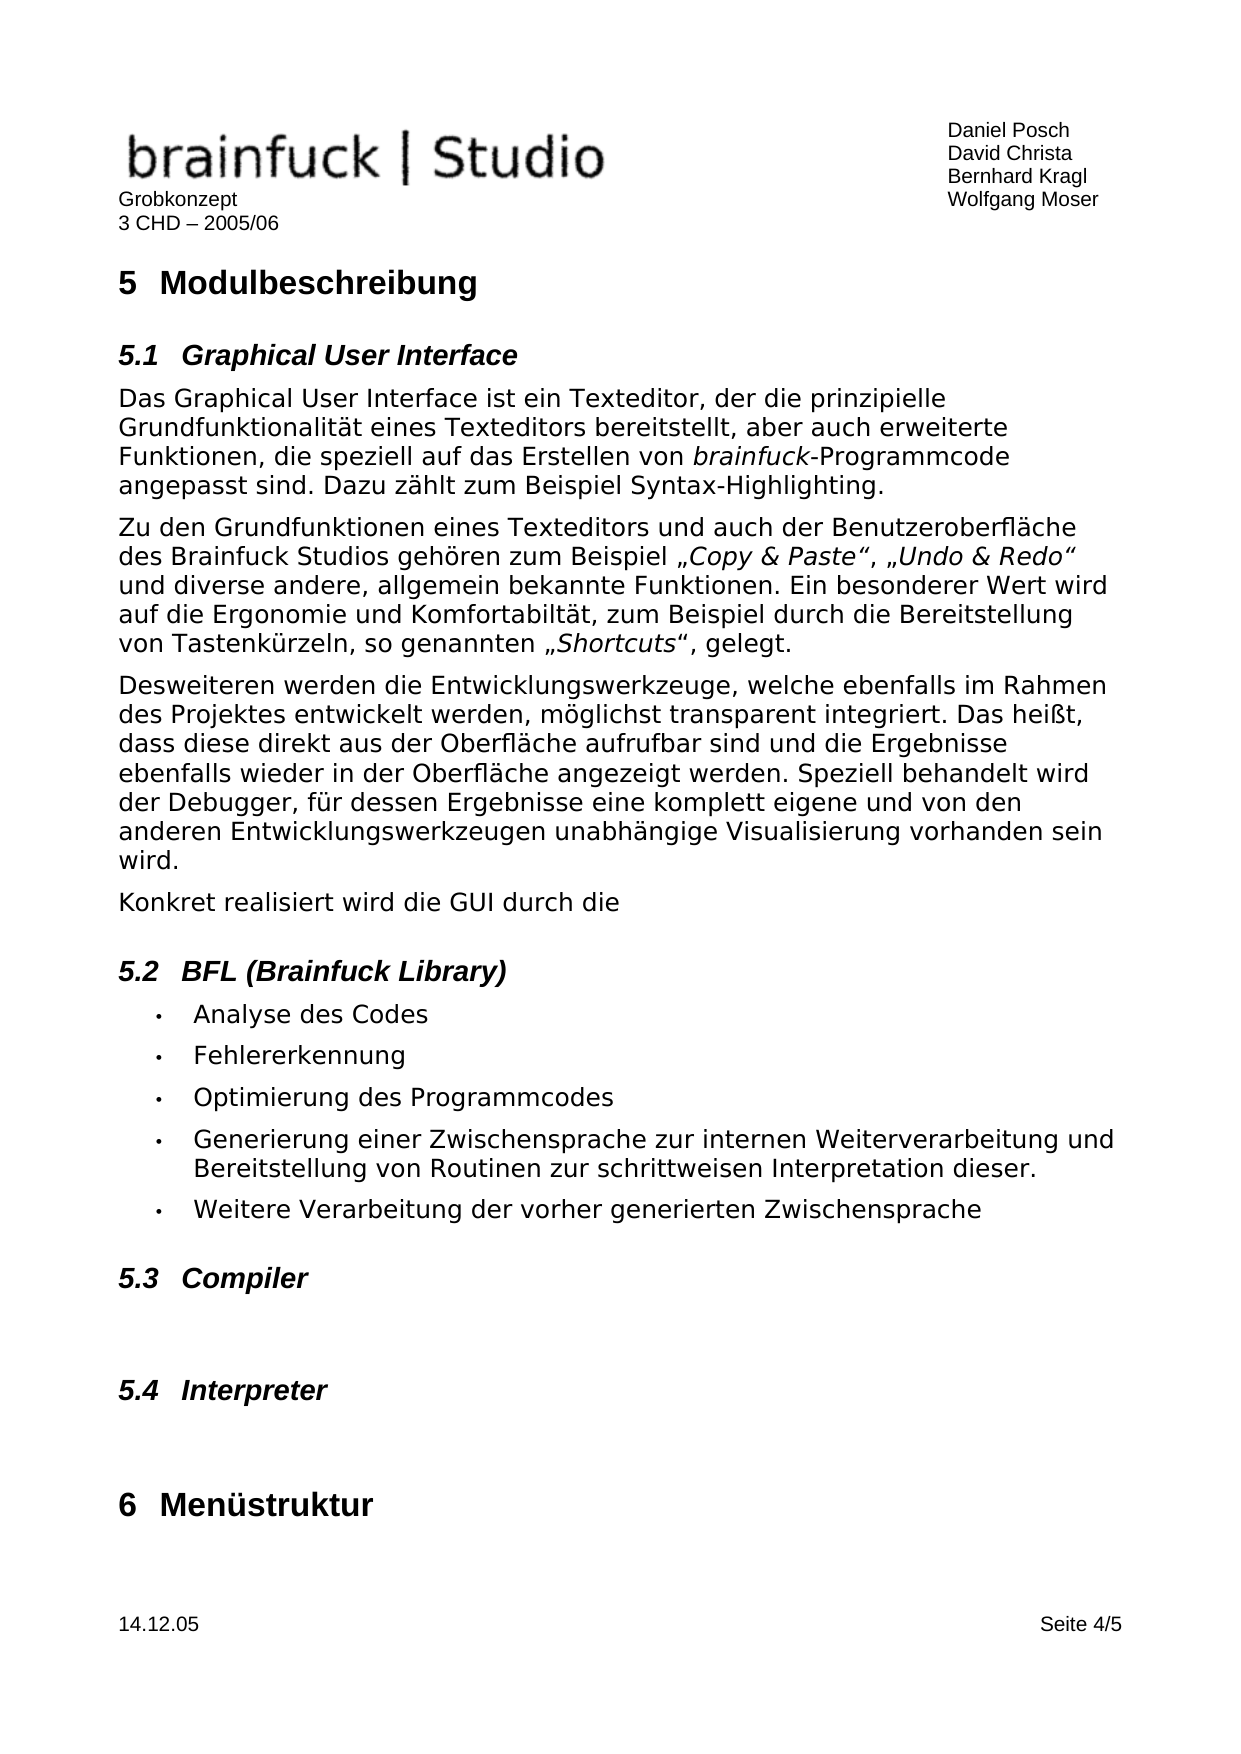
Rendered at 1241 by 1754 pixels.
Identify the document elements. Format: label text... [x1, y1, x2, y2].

text Konkret realisiert wird die GUI durch die [118, 888, 1122, 917]
list Generierung einer Zwischensprache zur internen Weiterverarbeitung und Bereitstellung von Routinen zur schrittweisen Interpretation dieser. [156, 1125, 1122, 1183]
list Weitere Verarbeitung der vorher generierten Zwischensprache [156, 1196, 1122, 1225]
list Optimierung des Programmcodes [156, 1083, 1122, 1112]
text Zu den Grundfunktionen eines Texteditors und auch der Benutzeroberfläche des Brainfuck Studios gehören zum Beispiel „Copy & Paste“, „Undo & Redo“ und diverse andere, allgemein bekannte Funktionen. Ein besonderer Wert wird auf die Ergonomie und Komfortabiltät, zum Beispiel durch die Bereitstellung von Tastenkürzeln, so genannten „Shortcuts“, gelegt. [118, 513, 1122, 659]
subtitle Modulbeschreibung [118, 264, 1122, 301]
text Desweiteren werden die Entwicklungswerkzeuge, welche ebenfalls im Rahmen des Projektes entwickelt werden, möglichst transparent integriert. Das heißt, dass diese direkt aus der Oberfläche aufrufbar sind und die Ergebnisse ebenfalls wieder in der Oberfläche angezeigt werden. Speziell behandelt wird der Debugger, für dessen Ergebnisse eine komplett eigene und von den anderen Entwicklungswerkzeugen unabhängige Visualisierung vorhanden sein wird. [118, 671, 1122, 876]
text Das Graphical User Interface ist ein Texteditor, der die prinzipielle Grundfunktionalität eines Texteditors bereitstellt, aber auch erweiterte Funktionen, die speziell auf das Erstellen von brainfuck-Programmcode angepasst sind. Dazu zählt zum Beispiel Syntax-Highlighting. [118, 384, 1122, 501]
subtitle Compiler [118, 1262, 1122, 1295]
subtitle Interpreter [118, 1374, 1122, 1407]
subtitle Graphical User Interface [118, 339, 1122, 371]
list Fehlererkennung [156, 1041, 1122, 1071]
subtitle Menüstruktur [118, 1486, 1122, 1523]
list Analyse des Codes [156, 1000, 1122, 1029]
subtitle BFL (Brainfuck Library) [118, 955, 1122, 987]
picture [118, 118, 609, 187]
